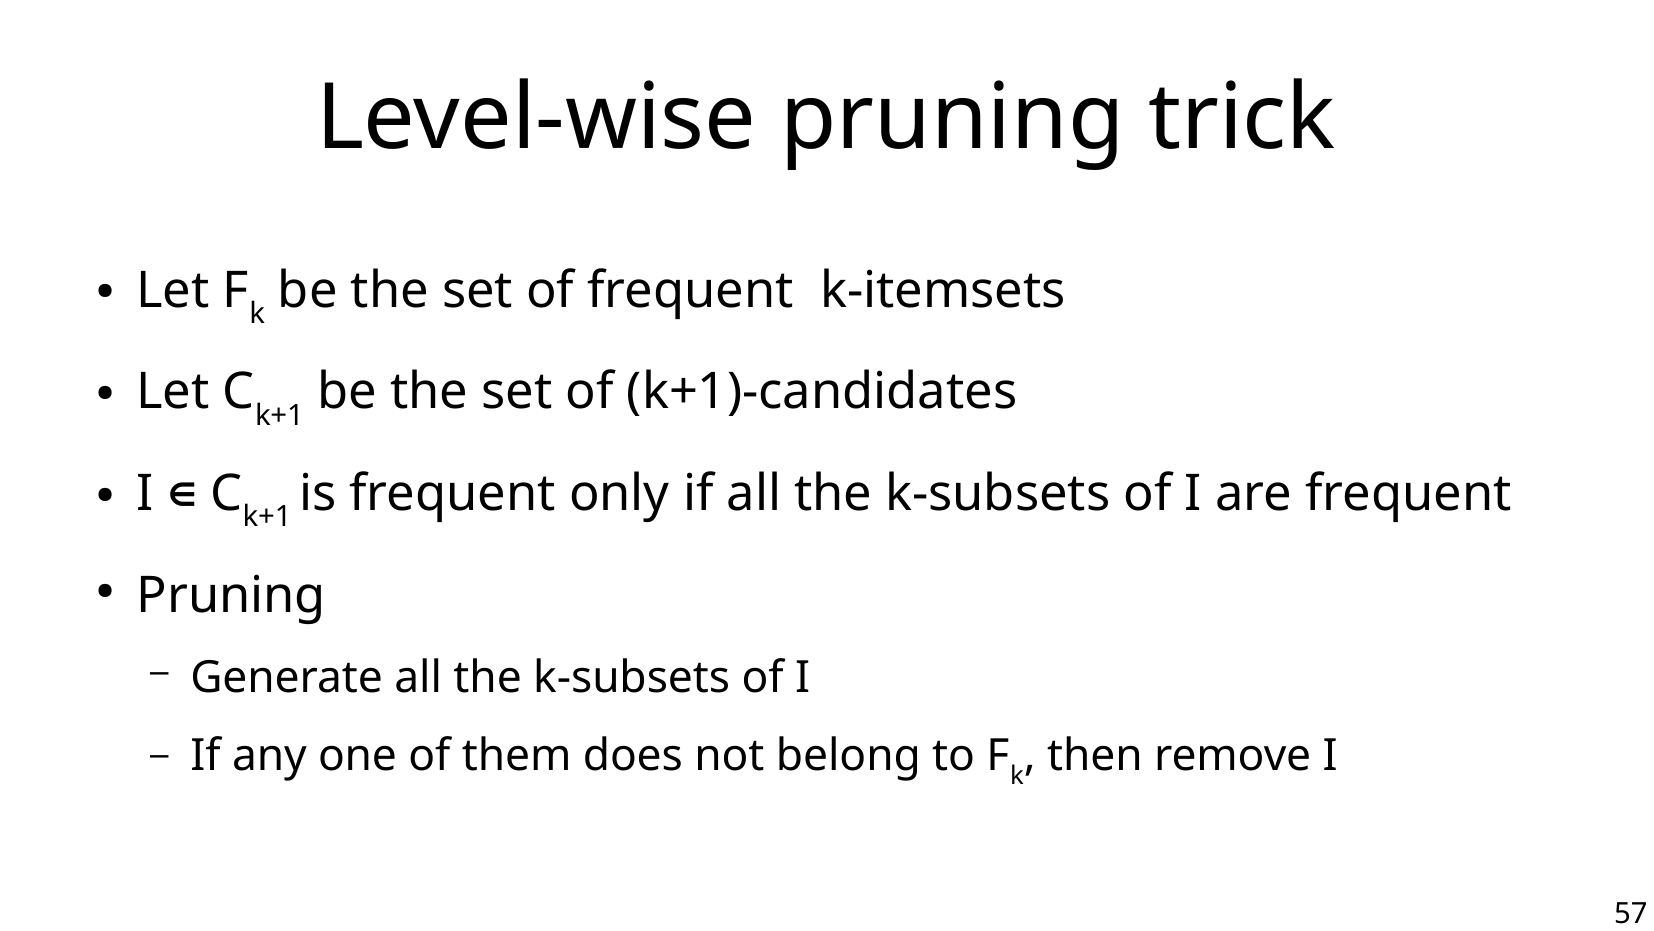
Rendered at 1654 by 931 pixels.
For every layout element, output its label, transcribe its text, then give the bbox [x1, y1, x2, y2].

list Let Fk be the set of frequent k-itemsets Let Ck+1 be the set of (k+1)-candidates I ∊ Ck+1 is frequent only if all the k-subsets of I are frequent Pruning Generate all the k-subsets of I If any one of them does not belong to Fk, then remove I [82, 253, 1571, 793]
title Level-wise pruning trick [82, 1, 1571, 226]
